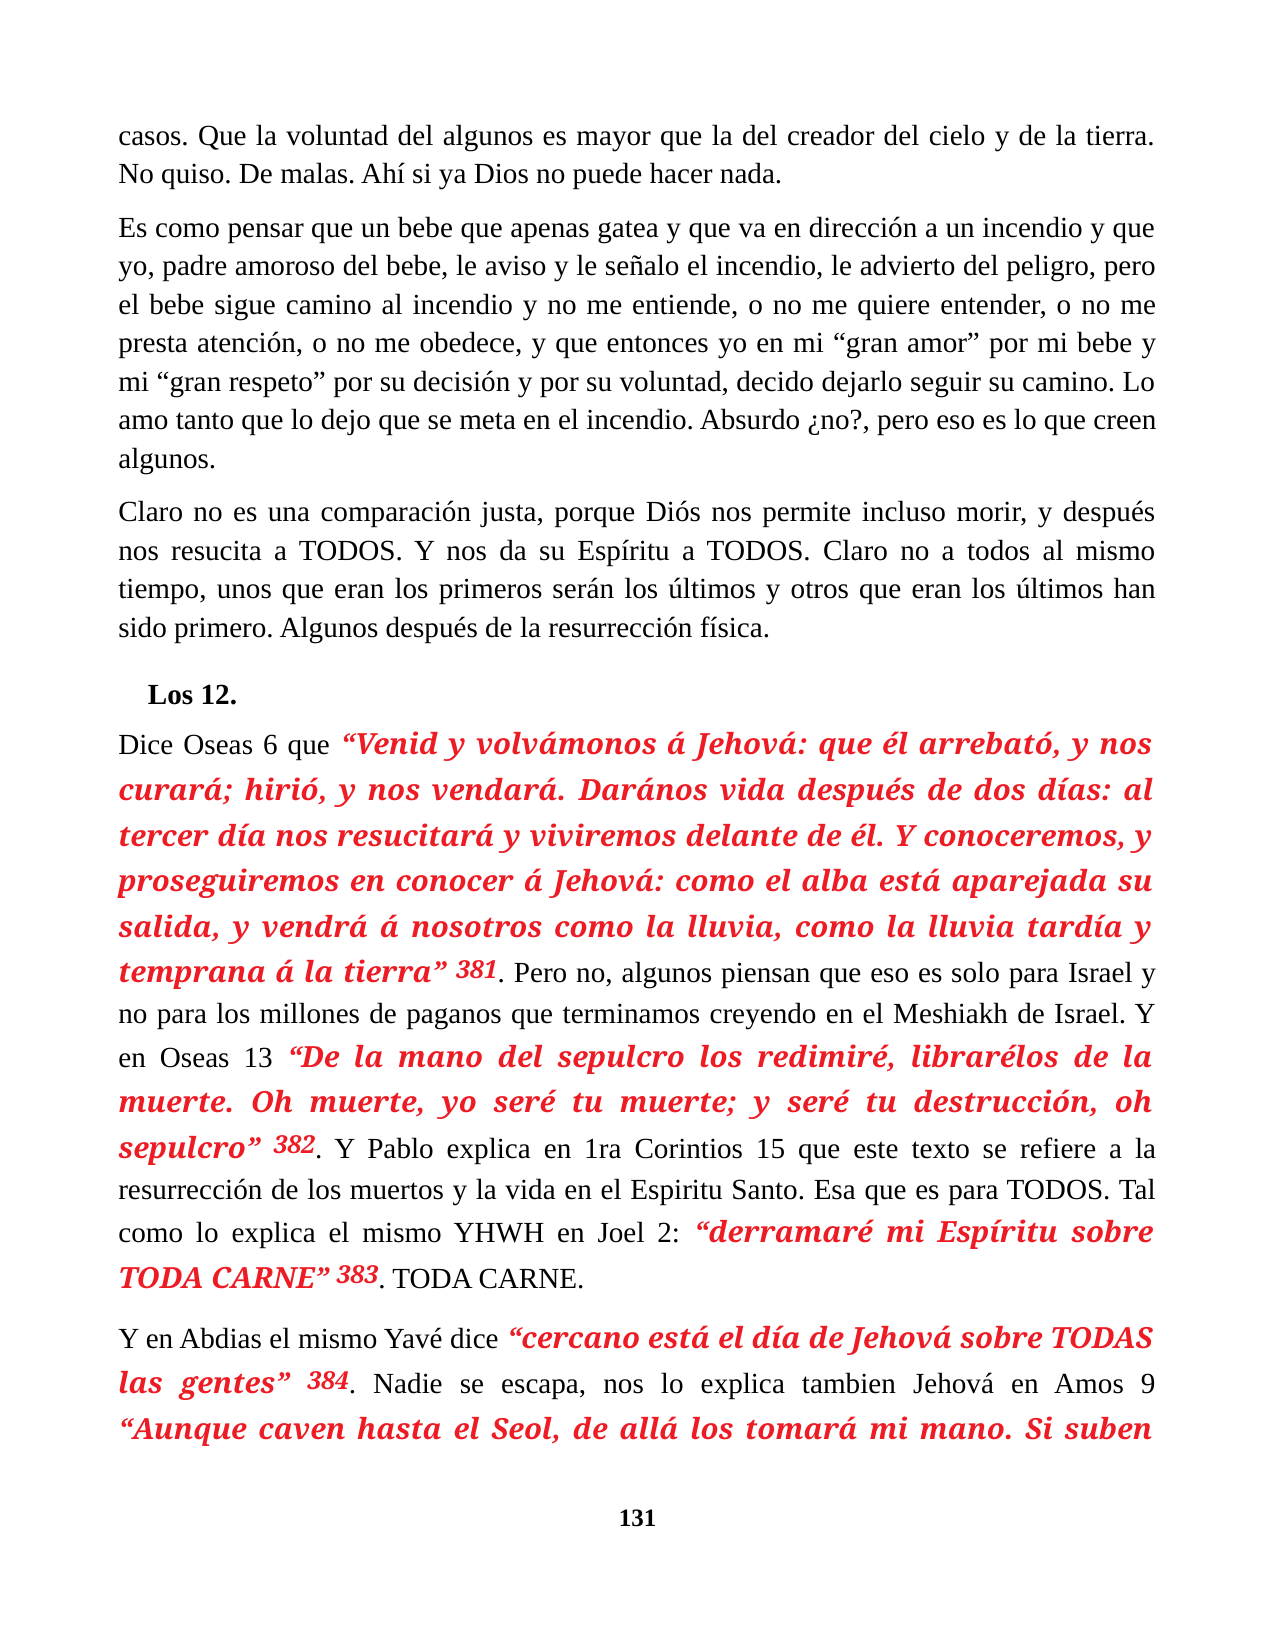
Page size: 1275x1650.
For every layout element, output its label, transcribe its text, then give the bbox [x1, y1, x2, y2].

text Es como pensar que un bebe que apenas gatea y que va en dirección a un incendio y que yo, padre amoroso del bebe, le aviso y le señalo el incendio, le advierto del peligro, pero el bebe sigue camino al incendio y no me entiende, o no me quiere entender, o no me presta atención, o no me obedece, y que entonces yo en mi “gran amor” por mi bebe y mi “gran respeto” por su decisión y por su voluntad, decido dejarlo seguir su camino. Lo amo tanto que lo dejo que se meta en el incendio. Absurdo ¿no?, pero eso es lo que creen algunos. [118, 210, 1157, 474]
text casos. Que la voluntad del algunos es mayor que la del creador del cielo y de la tierra. No quiso. De malas. Ahí si ya Dios no puede hacer nada. [118, 118, 1157, 190]
text Claro no es una comparación justa, porque Diós nos permite incluso morir, y después nos resucita a TODOS. Y nos da su Espíritu a TODOS. Claro no a todos al mismo tiempo, unos que eran los primeros serán los últimos y otros que eran los últimos han sido primero. Algunos después de la resurrección física. [118, 494, 1157, 643]
subtitle Los 12. [148, 677, 1157, 711]
text Dice Oseas 6 que “Venid y volvámonos á Jehová: que él arrebató, y nos curará; hirió, y nos vendará. Darános vida después de dos días: al tercer día nos resucitará y viviremos delante de él. Y conoceremos, y proseguiremos en conocer á Jehová: como el alba está aparejada su salida, y vendrá á nosotros como la lluvia, como la lluvia tardía y temprana á la tierra” . Pero no, algunos piensan que eso es solo para Israel y no para los millones de paganos que terminamos creyendo en el Meshiakh de Israel. Y en Oseas 13 “De la mano del sepulcro los redimiré, librarélos de la muerte. Oh muerte, yo seré tu muerte; y seré tu destrucción, oh sepulcro” . Y Pablo explica en 1ra Corintios 15 que este texto se refiere a la resurrección de los muertos y la vida en el Espiritu Santo. Esa que es para TODOS. Tal como lo explica el mismo YHWH en Joel 2: “derramaré mi Espíritu sobre TODA CARNE” . TODA CARNE. [118, 723, 1157, 1297]
text Y en Abdias el mismo Yavé dice “cercano está el día de Jehová sobre TODAS las gentes” . Nadie se escapa, nos lo explica tambien Jehová en Amos 9 “Aunque caven hasta el Seol, de allá los tomará mi mano. Si suben [118, 1317, 1157, 1448]
